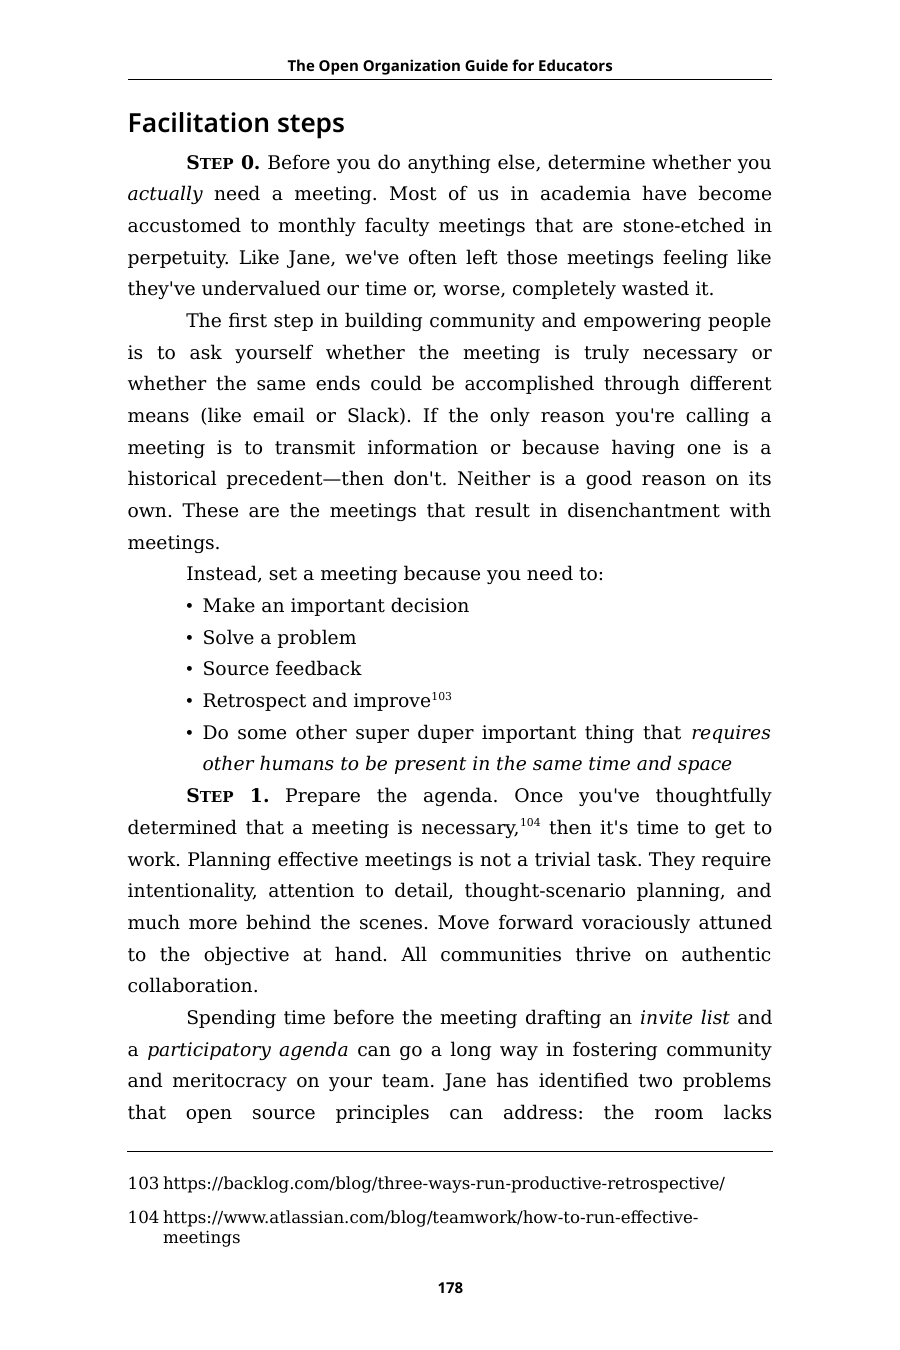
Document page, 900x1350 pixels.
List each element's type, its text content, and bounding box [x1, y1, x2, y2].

list Do some other super duper important thing that requires other humans to be present in the same time and space [186, 722, 772, 775]
text The first step in building community and empowering people is to ask yourself whether the meeting is truly necessary or whether the same ends could be accomplished through different means (like email or Slack). If the only reason you're calling a meeting is to transmit information or because having one is a historical precedent—then don't. Neither is a good reason on its own. These are the meetings that result in disenchantment with meetings. [127, 310, 772, 554]
text Instead, set a meeting because you need to: [127, 563, 772, 585]
list Retrospect and improve [186, 690, 772, 712]
list Make an important decision [186, 595, 772, 617]
text Step 1. Prepare the agenda. Once you've thoughtfully determined that a meeting is necessary, then it's time to get to work. Planning effective meetings is not a trivial task. They require intentionality, attention to detail, thought-scenario planning, and much more behind the scenes. Move forward voraciously attuned to the objective at hand. All communities thrive on authentic collaboration. [127, 785, 772, 997]
subtitle Facilitation steps [127, 109, 772, 139]
text Spending time before the meeting drafting an invite list and a participatory agenda can go a long way in fostering community and meritocracy on your team. Jane has identified two problems that open source principles can address: the room lacks [127, 1007, 772, 1124]
list https://backlog.com/blog/three-ways-run-productive-retrospective/ [127, 1174, 772, 1193]
text https://www.atlassian.com/blog/teamwork/how-to-run-effective-meetings [127, 1208, 772, 1247]
list Source feedback [186, 658, 772, 680]
text Step 0. Before you do anything else, determine whether you actually need a meeting. Most of us in academia have become accustomed to monthly faculty meetings that are stone-etched in perpetuity. Like Jane, we've often left those meetings feeling like they've undervalued our time or, worse, completely wasted it. [127, 152, 772, 300]
list Solve a problem [186, 627, 772, 649]
